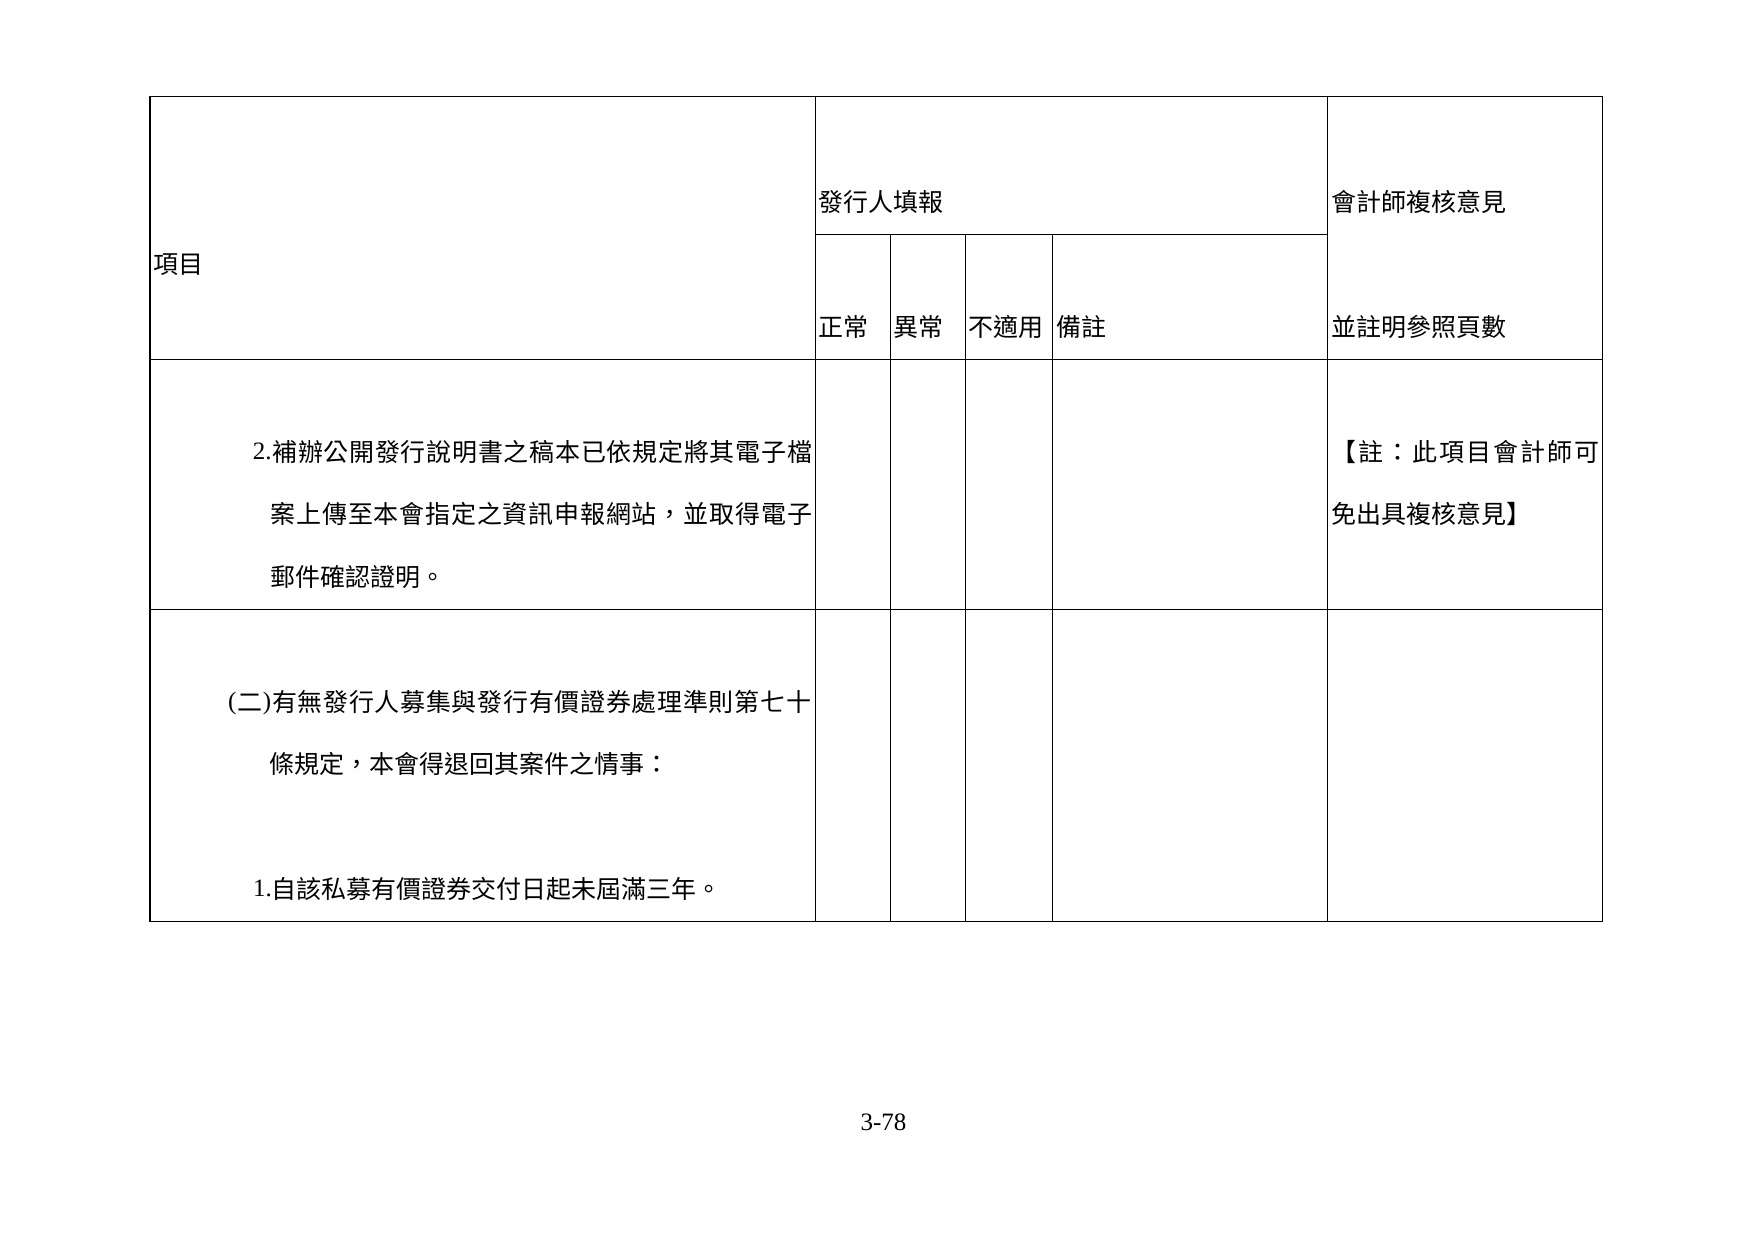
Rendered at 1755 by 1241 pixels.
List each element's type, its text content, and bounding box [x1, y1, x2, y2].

table_cell [1053, 610, 1327, 921]
table_cell 異常 [891, 235, 965, 358]
table_cell [1053, 360, 1327, 608]
table_header 會計師複核意見 並註明參照頁數 [1328, 97, 1602, 358]
table_cell 備註 [1053, 235, 1327, 358]
table_cell 2.補辦公開發行說明書之稿本已依規定將其電子檔案上傳至本會指定之資訊申報網站，並取得電子郵件確認證明。 [151, 360, 815, 608]
table_cell 正常 [816, 235, 890, 358]
table_cell [816, 610, 890, 921]
table_cell [966, 360, 1052, 608]
table_cell 不適用 [966, 235, 1052, 358]
table_cell [966, 610, 1052, 921]
table_header 項目 [151, 97, 815, 358]
table_cell [1328, 610, 1602, 921]
table_header 發行人填報 [816, 97, 1327, 233]
table_cell 【註：此項目會計師可免出具複核意見】 [1328, 360, 1602, 608]
table_cell (二)有無發行人募集與發行有價證券處理準則第七十條規定，本會得退回其案件之情事： 1.自該私募有價證券交付日起未屆滿三年。 [151, 610, 815, 921]
table_cell [816, 360, 890, 608]
table_cell [891, 360, 965, 608]
table_cell [891, 610, 965, 921]
